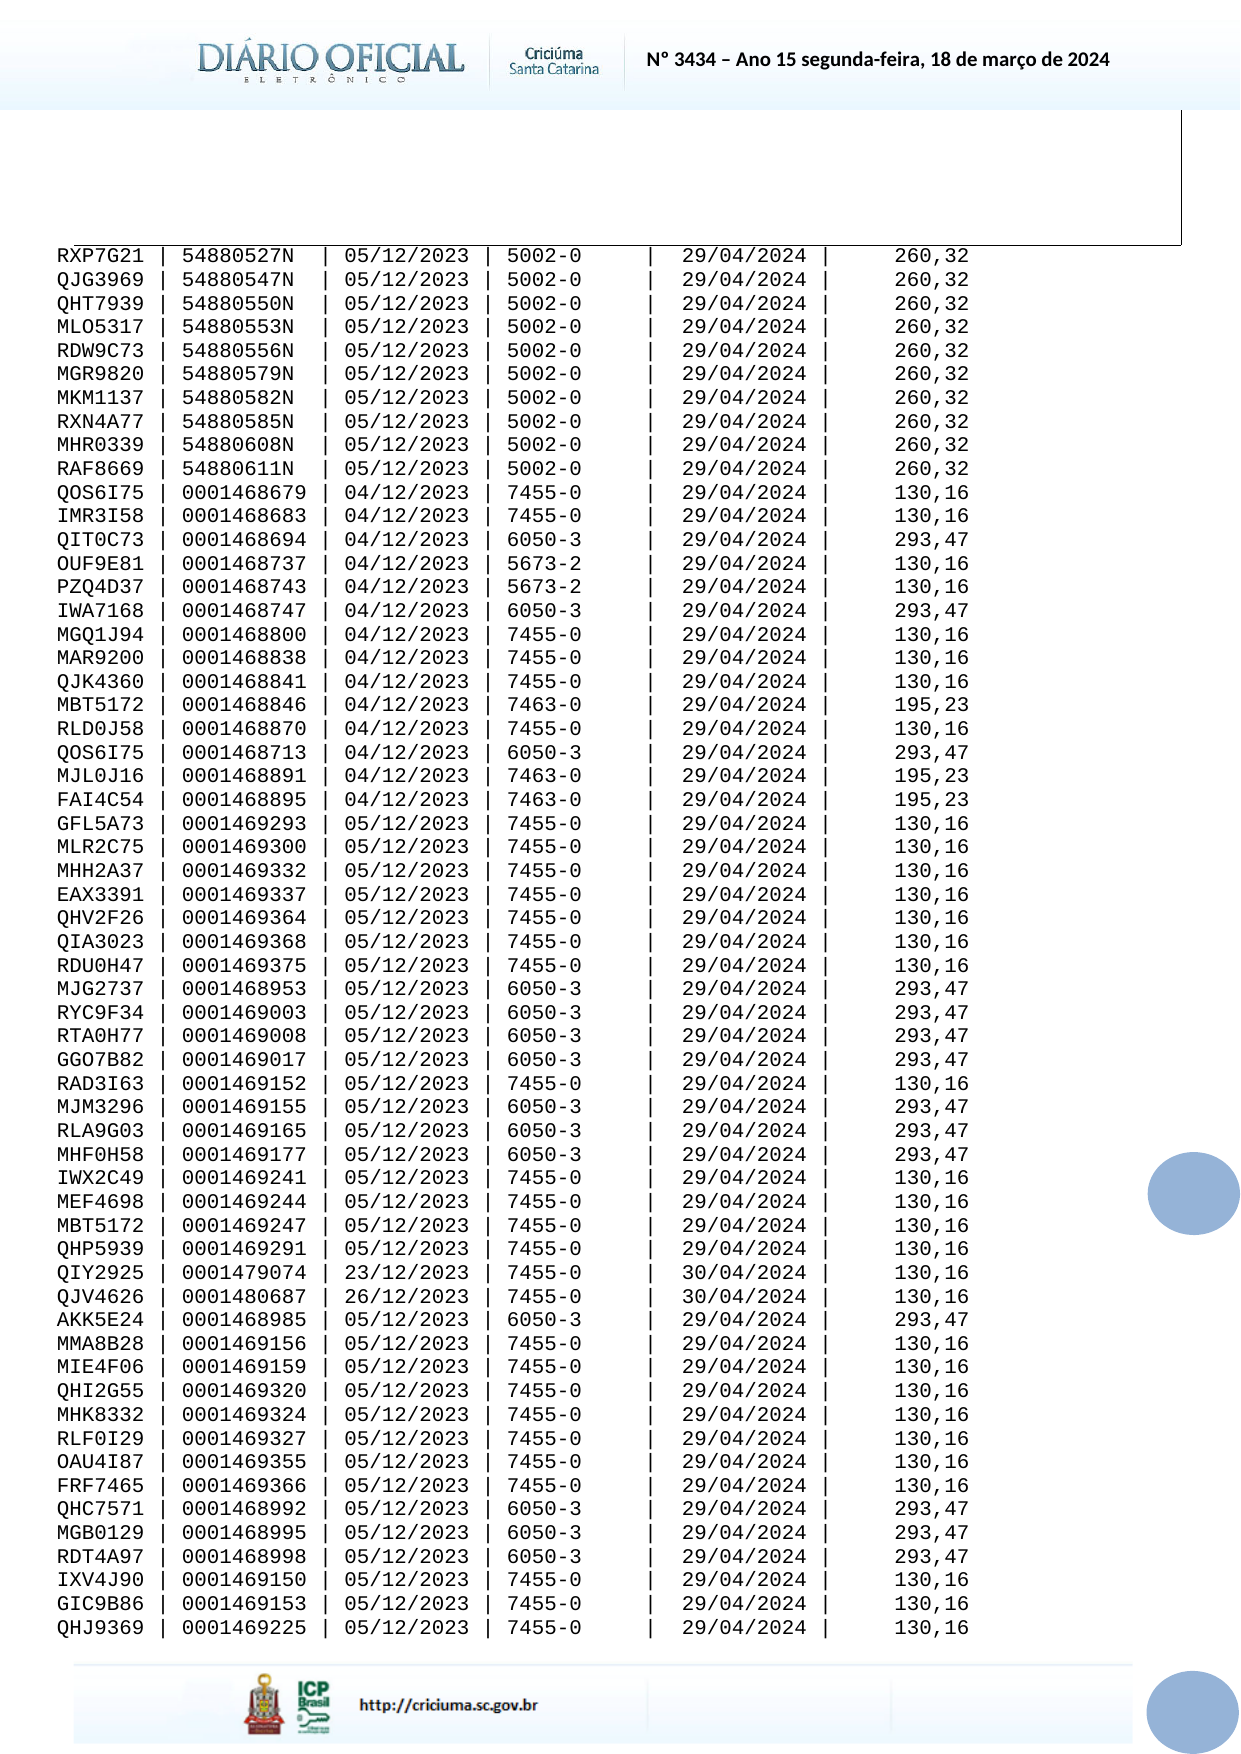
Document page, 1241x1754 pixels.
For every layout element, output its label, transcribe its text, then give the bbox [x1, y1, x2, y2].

text MJG2737 | 0001468953 | 05/12/2023 | 6050-3 | 29/04/2024 | 293,47 [44, 978, 1181, 1002]
text IMR3I58 | 0001468683 | 04/12/2023 | 7455-0 | 29/04/2024 | 130,16 [44, 505, 1181, 529]
text QHP5939 | 0001469291 | 05/12/2023 | 7455-0 | 29/04/2024 | 130,16 [44, 1238, 1181, 1262]
text MGB0129 | 0001468995 | 05/12/2023 | 6050-3 | 29/04/2024 | 293,47 [44, 1522, 1181, 1546]
text IWA7168 | 0001468747 | 04/12/2023 | 6050-3 | 29/04/2024 | 293,47 [44, 600, 1181, 623]
text OUF9E81 | 0001468737 | 04/12/2023 | 5673-2 | 29/04/2024 | 130,16 [44, 553, 1181, 576]
text EAX3391 | 0001469337 | 05/12/2023 | 7455-0 | 29/04/2024 | 130,16 [44, 884, 1181, 907]
text QIY2925 | 0001479074 | 23/12/2023 | 7455-0 | 30/04/2024 | 130,16 [44, 1262, 1181, 1286]
text QJG3969 | 54880547N | 05/12/2023 | 5002-0 | 29/04/2024 | 260,32 [44, 269, 1181, 292]
text QJV4626 | 0001480687 | 26/12/2023 | 7455-0 | 30/04/2024 | 130,16 [44, 1286, 1181, 1309]
text MJL0J16 | 0001468891 | 04/12/2023 | 7463-0 | 29/04/2024 | 195,23 [44, 765, 1181, 789]
text RAF8669 | 54880611N | 05/12/2023 | 5002-0 | 29/04/2024 | 260,32 [44, 458, 1181, 482]
text QHJ9369 | 0001469225 | 05/12/2023 | 7455-0 | 29/04/2024 | 130,16 [44, 1617, 1181, 1640]
text RDT4A97 | 0001468998 | 05/12/2023 | 6050-3 | 29/04/2024 | 293,47 [44, 1546, 1181, 1569]
text FRF7465 | 0001469366 | 05/12/2023 | 7455-0 | 29/04/2024 | 130,16 [44, 1475, 1181, 1498]
text MBT5172 | 0001469247 | 05/12/2023 | 7455-0 | 29/04/2024 | 130,16 [44, 1215, 1181, 1238]
text RLF0I29 | 0001469327 | 05/12/2023 | 7455-0 | 29/04/2024 | 130,16 [44, 1427, 1181, 1451]
text MHK8332 | 0001469324 | 05/12/2023 | 7455-0 | 29/04/2024 | 130,16 [44, 1404, 1181, 1427]
text GIC9B86 | 0001469153 | 05/12/2023 | 7455-0 | 29/04/2024 | 130,16 [44, 1593, 1181, 1617]
text RDU0H47 | 0001469375 | 05/12/2023 | 7455-0 | 29/04/2024 | 130,16 [44, 954, 1181, 978]
text QHV2F26 | 0001469364 | 05/12/2023 | 7455-0 | 29/04/2024 | 130,16 [44, 907, 1181, 931]
text QOS6I75 | 0001468713 | 04/12/2023 | 6050-3 | 29/04/2024 | 293,47 [44, 742, 1181, 765]
text QHI2G55 | 0001469320 | 05/12/2023 | 7455-0 | 29/04/2024 | 130,16 [44, 1380, 1181, 1404]
text MEF4698 | 0001469244 | 05/12/2023 | 7455-0 | 29/04/2024 | 130,16 [44, 1191, 1153, 1215]
text QHT7939 | 54880550N | 05/12/2023 | 5002-0 | 29/04/2024 | 260,32 [44, 292, 1181, 316]
text OAU4I87 | 0001469355 | 05/12/2023 | 7455-0 | 29/04/2024 | 130,16 [44, 1451, 1181, 1475]
text QOS6I75 | 0001468679 | 04/12/2023 | 7455-0 | 29/04/2024 | 130,16 [44, 482, 1181, 505]
text PZQ4D37 | 0001468743 | 04/12/2023 | 5673-2 | 29/04/2024 | 130,16 [44, 576, 1181, 600]
text QIA3023 | 0001469368 | 05/12/2023 | 7455-0 | 29/04/2024 | 130,16 [44, 931, 1181, 954]
text RDW9C73 | 54880556N | 05/12/2023 | 5002-0 | 29/04/2024 | 260,32 [44, 340, 1181, 363]
text FAI4C54 | 0001468895 | 04/12/2023 | 7463-0 | 29/04/2024 | 195,23 [44, 789, 1181, 813]
text MMA8B28 | 0001469156 | 05/12/2023 | 7455-0 | 29/04/2024 | 130,16 [44, 1333, 1181, 1357]
text MHR0339 | 54880608N | 05/12/2023 | 5002-0 | 29/04/2024 | 260,32 [44, 434, 1181, 458]
text IXV4J90 | 0001469150 | 05/12/2023 | 7455-0 | 29/04/2024 | 130,16 [44, 1569, 1181, 1593]
text MJM3296 | 0001469155 | 05/12/2023 | 6050-3 | 29/04/2024 | 293,47 [44, 1096, 1181, 1120]
text MHH2A37 | 0001469332 | 05/12/2023 | 7455-0 | 29/04/2024 | 130,16 [44, 860, 1181, 884]
text MKM1137 | 54880582N | 05/12/2023 | 5002-0 | 29/04/2024 | 260,32 [44, 387, 1181, 411]
text RAD3I63 | 0001469152 | 05/12/2023 | 7455-0 | 29/04/2024 | 130,16 [44, 1073, 1181, 1096]
text GGO7B82 | 0001469017 | 05/12/2023 | 6050-3 | 29/04/2024 | 293,47 [44, 1049, 1181, 1073]
text QHC7571 | 0001468992 | 05/12/2023 | 6050-3 | 29/04/2024 | 293,47 [44, 1498, 1181, 1522]
text MIE4F06 | 0001469159 | 05/12/2023 | 7455-0 | 29/04/2024 | 130,16 [44, 1357, 1181, 1380]
text QJK4360 | 0001468841 | 04/12/2023 | 7455-0 | 29/04/2024 | 130,16 [44, 671, 1181, 694]
text MAR9200 | 0001468838 | 04/12/2023 | 7455-0 | 29/04/2024 | 130,16 [44, 647, 1181, 671]
text GFL5A73 | 0001469293 | 05/12/2023 | 7455-0 | 29/04/2024 | 130,16 [44, 813, 1181, 836]
text QIT0C73 | 0001468694 | 04/12/2023 | 6050-3 | 29/04/2024 | 293,47 [44, 529, 1181, 553]
text MHF0H58 | 0001469177 | 05/12/2023 | 6050-3 | 29/04/2024 | 293,47 [44, 1144, 1181, 1167]
text RLD0J58 | 0001468870 | 04/12/2023 | 7455-0 | 29/04/2024 | 130,16 [44, 718, 1181, 742]
text MLO5317 | 54880553N | 05/12/2023 | 5002-0 | 29/04/2024 | 260,32 [44, 316, 1181, 340]
text MGQ1J94 | 0001468800 | 04/12/2023 | 7455-0 | 29/04/2024 | 130,16 [44, 623, 1181, 647]
text RLA9G03 | 0001469165 | 05/12/2023 | 6050-3 | 29/04/2024 | 293,47 [44, 1120, 1181, 1144]
text MLR2C75 | 0001469300 | 05/12/2023 | 7455-0 | 29/04/2024 | 130,16 [44, 836, 1181, 860]
text MBT5172 | 0001468846 | 04/12/2023 | 7463-0 | 29/04/2024 | 195,23 [44, 694, 1181, 718]
text AKK5E24 | 0001468985 | 05/12/2023 | 6050-3 | 29/04/2024 | 293,47 [44, 1309, 1181, 1333]
text RXP7G21 | 54880527N | 05/12/2023 | 5002-0 | 29/04/2024 | 260,32 [44, 245, 1181, 269]
text IWX2C49 | 0001469241 | 05/12/2023 | 7455-0 | 29/04/2024 | 130,16 [44, 1167, 1157, 1191]
text RTA0H77 | 0001469008 | 05/12/2023 | 6050-3 | 29/04/2024 | 293,47 [44, 1026, 1181, 1049]
text MGR9820 | 54880579N | 05/12/2023 | 5002-0 | 29/04/2024 | 260,32 [44, 363, 1181, 387]
text RYC9F34 | 0001469003 | 05/12/2023 | 6050-3 | 29/04/2024 | 293,47 [44, 1002, 1181, 1026]
text RXN4A77 | 54880585N | 05/12/2023 | 5002-0 | 29/04/2024 | 260,32 [44, 411, 1181, 434]
